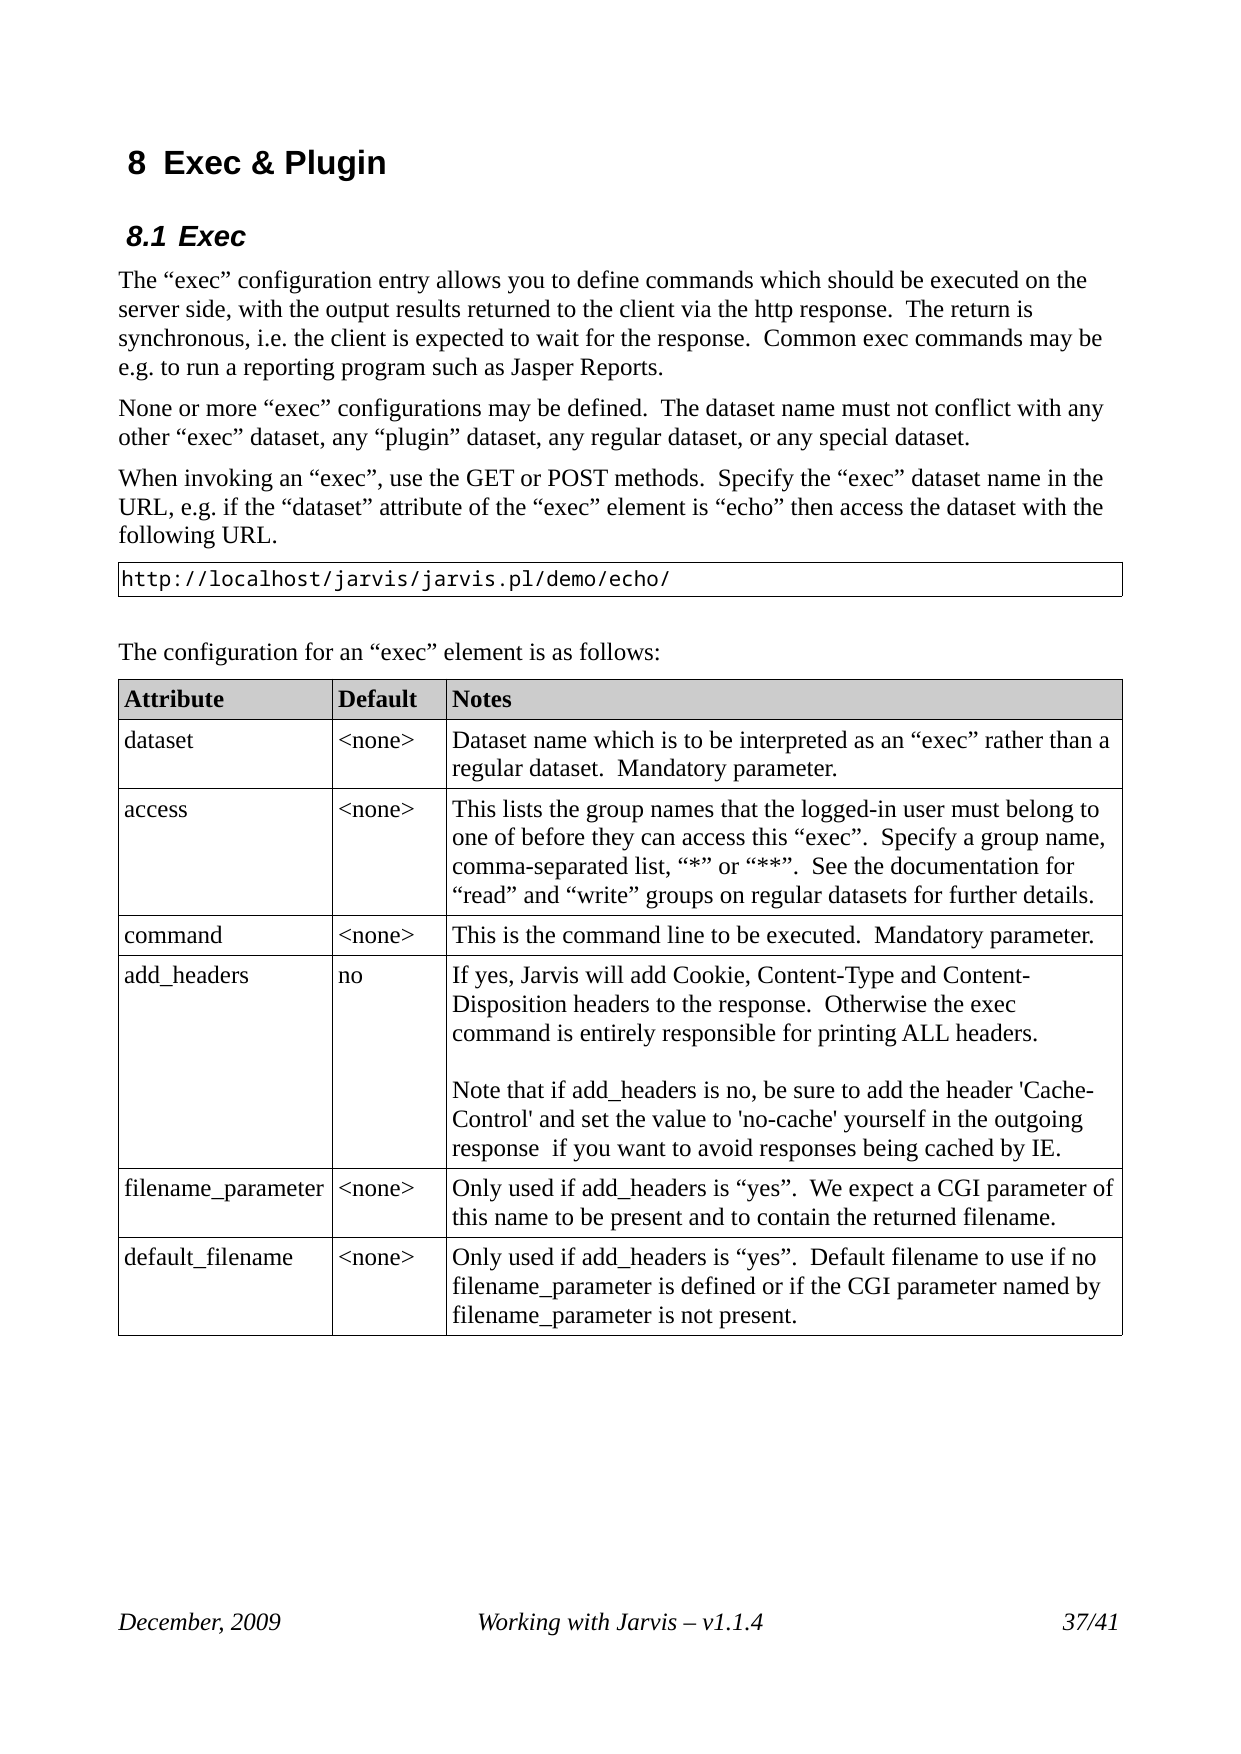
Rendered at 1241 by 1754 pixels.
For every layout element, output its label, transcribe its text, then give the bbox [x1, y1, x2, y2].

table_cell Only used if add_headers is “yes”. We expect a CGI parameter of this name to be present and to contain the returned filename. [447, 1169, 1122, 1237]
table_cell <none> [333, 916, 446, 955]
text The “exec” configuration entry allows you to define commands which should be executed on the server side, with the output results returned to the client via the http response. The return is synchronous, i.e. the client is expected to wait for the response. Common exec commands may be e.g. to run a reporting program such as Jasper Reports. [118, 265, 1122, 380]
text When invoking an “exec”, use the GET or POST methods. Specify the “exec” dataset name in the URL, e.g. if the “dataset” attribute of the “exec” element is “echo” then access the dataset with the following URL. [118, 463, 1122, 549]
table_cell <none> [333, 1169, 446, 1237]
table_cell dataset [119, 720, 332, 788]
text None or more “exec” configurations may be defined. The dataset name must not conflict with any other “exec” dataset, any “plugin” dataset, any regular dataset, or any special dataset. [118, 393, 1122, 450]
subtitle Exec & Plugin [118, 143, 1122, 182]
table_cell filename_parameter [119, 1169, 332, 1237]
table_cell <none> [333, 720, 446, 788]
table_cell add_headers [119, 956, 332, 1168]
table_cell This is the command line to be executed. Mandatory parameter. [447, 916, 1122, 955]
table_cell no [333, 956, 446, 1168]
table_cell default_filename [119, 1238, 332, 1334]
table_cell If yes, Jarvis will add Cookie, Content-Type and Content-Disposition headers to the response. Otherwise the exec command is entirely responsible for printing ALL headers. Note that if add_headers is no, be sure to add the header 'Cache-Control' and set the value to 'no-cache' yourself in the outgoing response if you want to avoid responses being cached by IE. [447, 956, 1122, 1168]
table_cell Dataset name which is to be interpreted as an “exec” rather than a regular dataset. Mandatory parameter. [447, 720, 1122, 788]
table_cell access [119, 789, 332, 914]
text The configuration for an “exec” element is as follows: [118, 637, 1122, 666]
table_cell <none> [333, 789, 446, 914]
table_header Attribute [119, 680, 332, 719]
table_cell This lists the group names that the logged-in user must belong to one of before they can access this “exec”. Specify a group name, comma-separated list, “*” or “**”. See the documentation for “read” and “write” groups on regular datasets for further details. [447, 789, 1122, 914]
table_cell <none> [333, 1238, 446, 1334]
subtitle Exec [118, 219, 1122, 253]
table_cell Only used if add_headers is “yes”. Default filename to use if no filename_parameter is defined or if the CGI parameter named by filename_parameter is not present. [447, 1238, 1122, 1334]
text http://localhost/jarvis/jarvis.pl/demo/echo/ [119, 563, 1122, 596]
table_header Notes [447, 680, 1122, 719]
table_header Default [333, 680, 446, 719]
table_cell command [119, 916, 332, 955]
